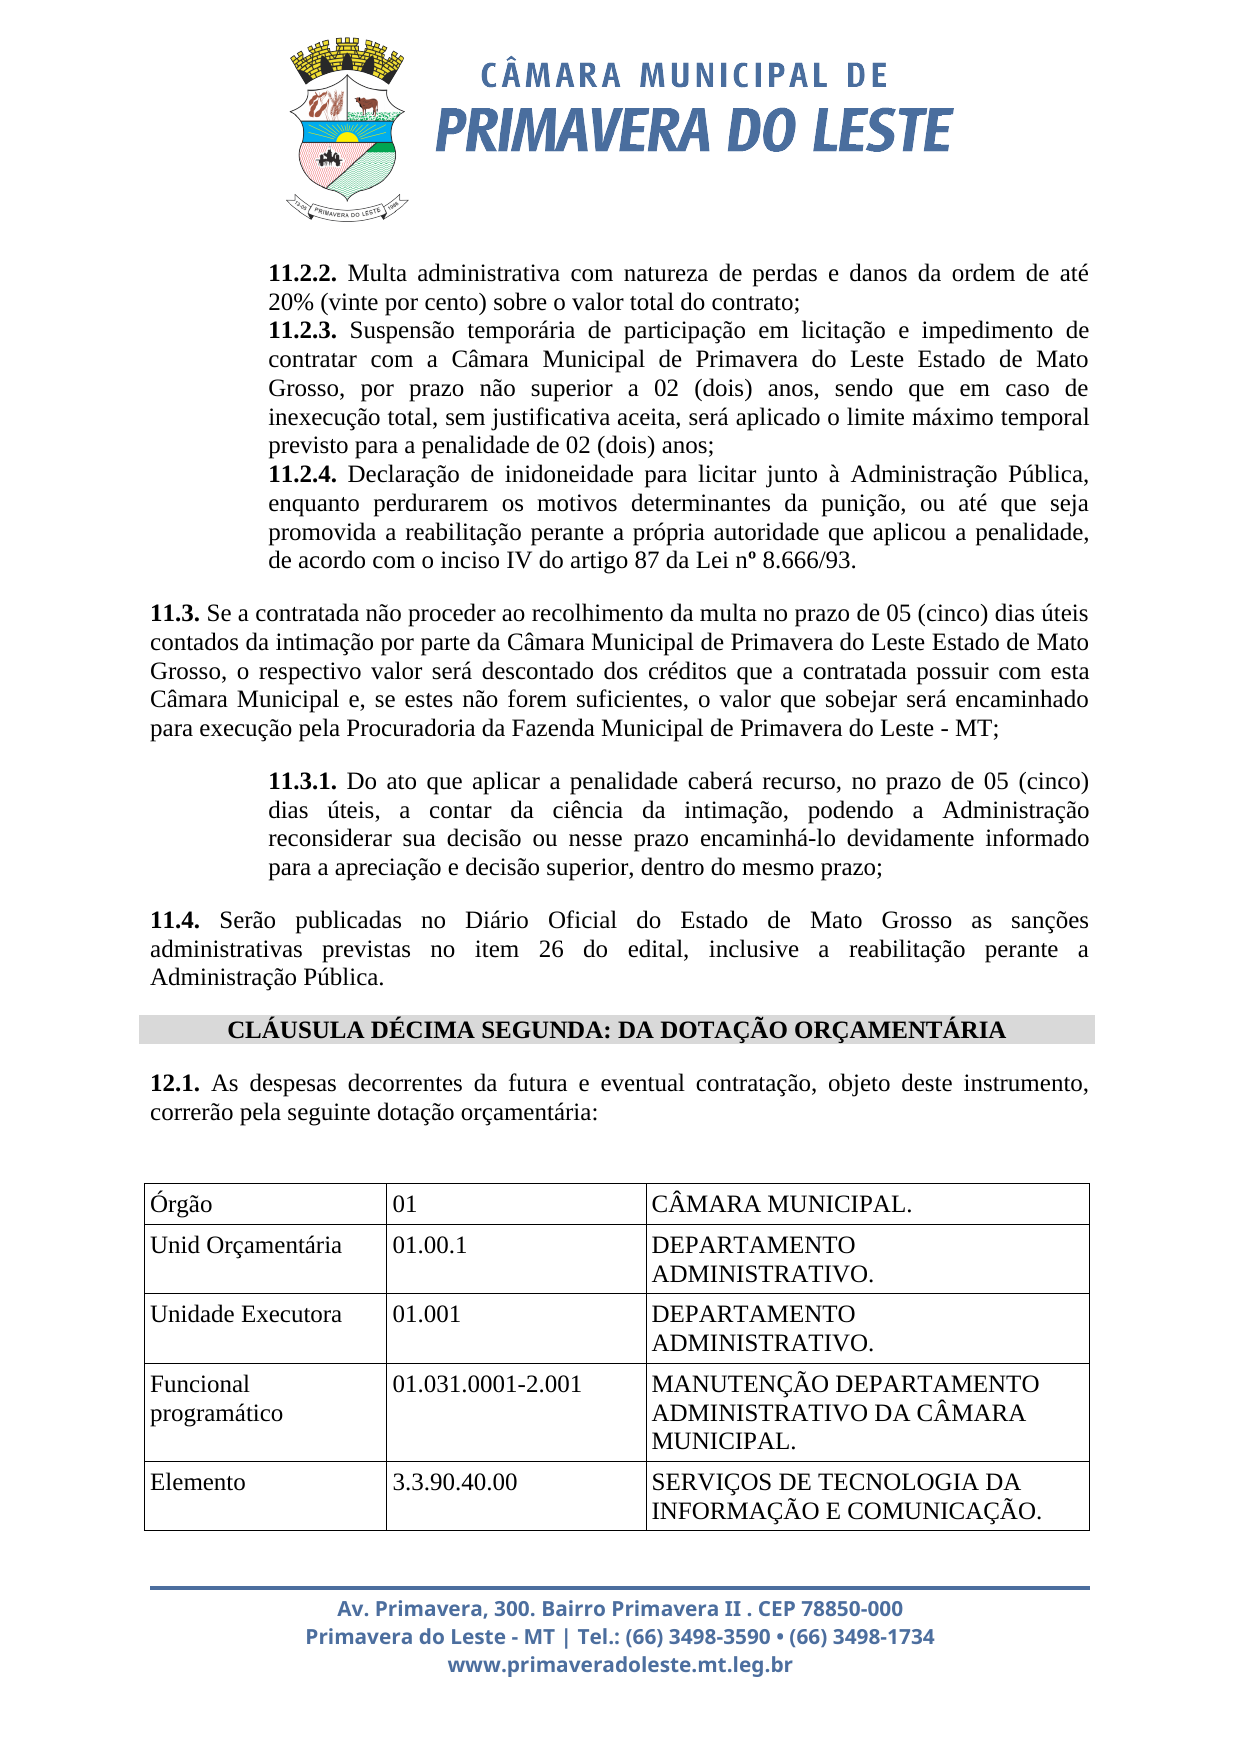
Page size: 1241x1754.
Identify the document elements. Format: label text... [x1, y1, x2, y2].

text 11.2.4. Declaração de inidoneidade para licitar junto à Administração Pública, enquanto perdurarem os motivos determinantes da punição, ou até que seja promovida a reabilitação perante a própria autoridade que aplicou a penalidade, de acordo com o inciso IV do artigo 87 da Lei nº 8.666/93. [268, 459, 1090, 574]
table_cell 01.001 [387, 1294, 646, 1363]
table_cell DEPARTAMENTO ADMINISTRATIVO. [647, 1294, 1089, 1363]
table_cell Unid Orçamentária [145, 1225, 386, 1293]
picture [117, 25, 1092, 236]
table_cell DEPARTAMENTO ADMINISTRATIVO. [647, 1225, 1089, 1293]
text 11.2.3. Suspensão temporária de participação em licitação e impedimento de contratar com a Câmara Municipal de Primavera do Leste Estado de Mato Grosso, por prazo não superior a 02 (dois) anos, sendo que em caso de inexecução total, sem justificativa aceita, será aplicado o limite máximo temporal previsto para a penalidade de 02 (dois) anos; [268, 316, 1090, 459]
text 11.4. Serão publicadas no Diário Oficial do Estado de Mato Grosso as sanções administrativas previstas no item 26 do edital, inclusive a reabilitação perante a Administração Pública. [150, 905, 1090, 991]
table_header CLÁUSULA DÉCIMA SEGUNDA: DA DOTAÇÃO ORÇAMENTÁRIA [139, 1015, 1095, 1044]
table_header Órgão [145, 1184, 386, 1224]
text 11.3. Se a contratada não proceder ao recolhimento da multa no prazo de 05 (cinco) dias úteis contados da intimação por parte da Câmara Municipal de Primavera do Leste Estado de Mato Grosso, o respectivo valor será descontado dos créditos que a contratada possuir com esta Câmara Municipal e, se estes não forem suficientes, o valor que sobejar será encaminhado para execução pela Procuradoria da Fazenda Municipal de Primavera do Leste - MT; [150, 598, 1090, 742]
table_cell 01.031.0001-2.001 [387, 1364, 646, 1461]
table_cell MANUTENÇÃO DEPARTAMENTO ADMINISTRATIVO DA CÂMARA MUNICIPAL. [647, 1364, 1089, 1461]
table_header 01 [387, 1184, 646, 1224]
table_cell Funcional programático [145, 1364, 386, 1461]
table_cell 01.00.1 [387, 1225, 646, 1293]
text 12.1. As despesas decorrentes da futura e eventual contratação, objeto deste instrumento, correrão pela seguinte dotação orçamentária: [150, 1068, 1090, 1125]
table_header CÂMARA MUNICIPAL. [647, 1184, 1089, 1224]
table_cell Elemento [145, 1462, 386, 1530]
table_cell 3.3.90.40.00 [387, 1462, 646, 1530]
table_cell SERVIÇOS DE TECNOLOGIA DA INFORMAÇÃO E COMUNICAÇÃO. [647, 1462, 1089, 1530]
text 11.3.1. Do ato que aplicar a penalidade caberá recurso, no prazo de 05 (cinco) dias úteis, a contar da ciência da intimação, podendo a Administração reconsiderar sua decisão ou nesse prazo encaminhá-lo devidamente informado para a apreciação e decisão superior, dentro do mesmo prazo; [268, 766, 1090, 881]
table_cell Unidade Executora [145, 1294, 386, 1363]
text 11.2.2. Multa administrativa com natureza de perdas e danos da ordem de até 20% (vinte por cento) sobre o valor total do contrato; [268, 258, 1090, 316]
